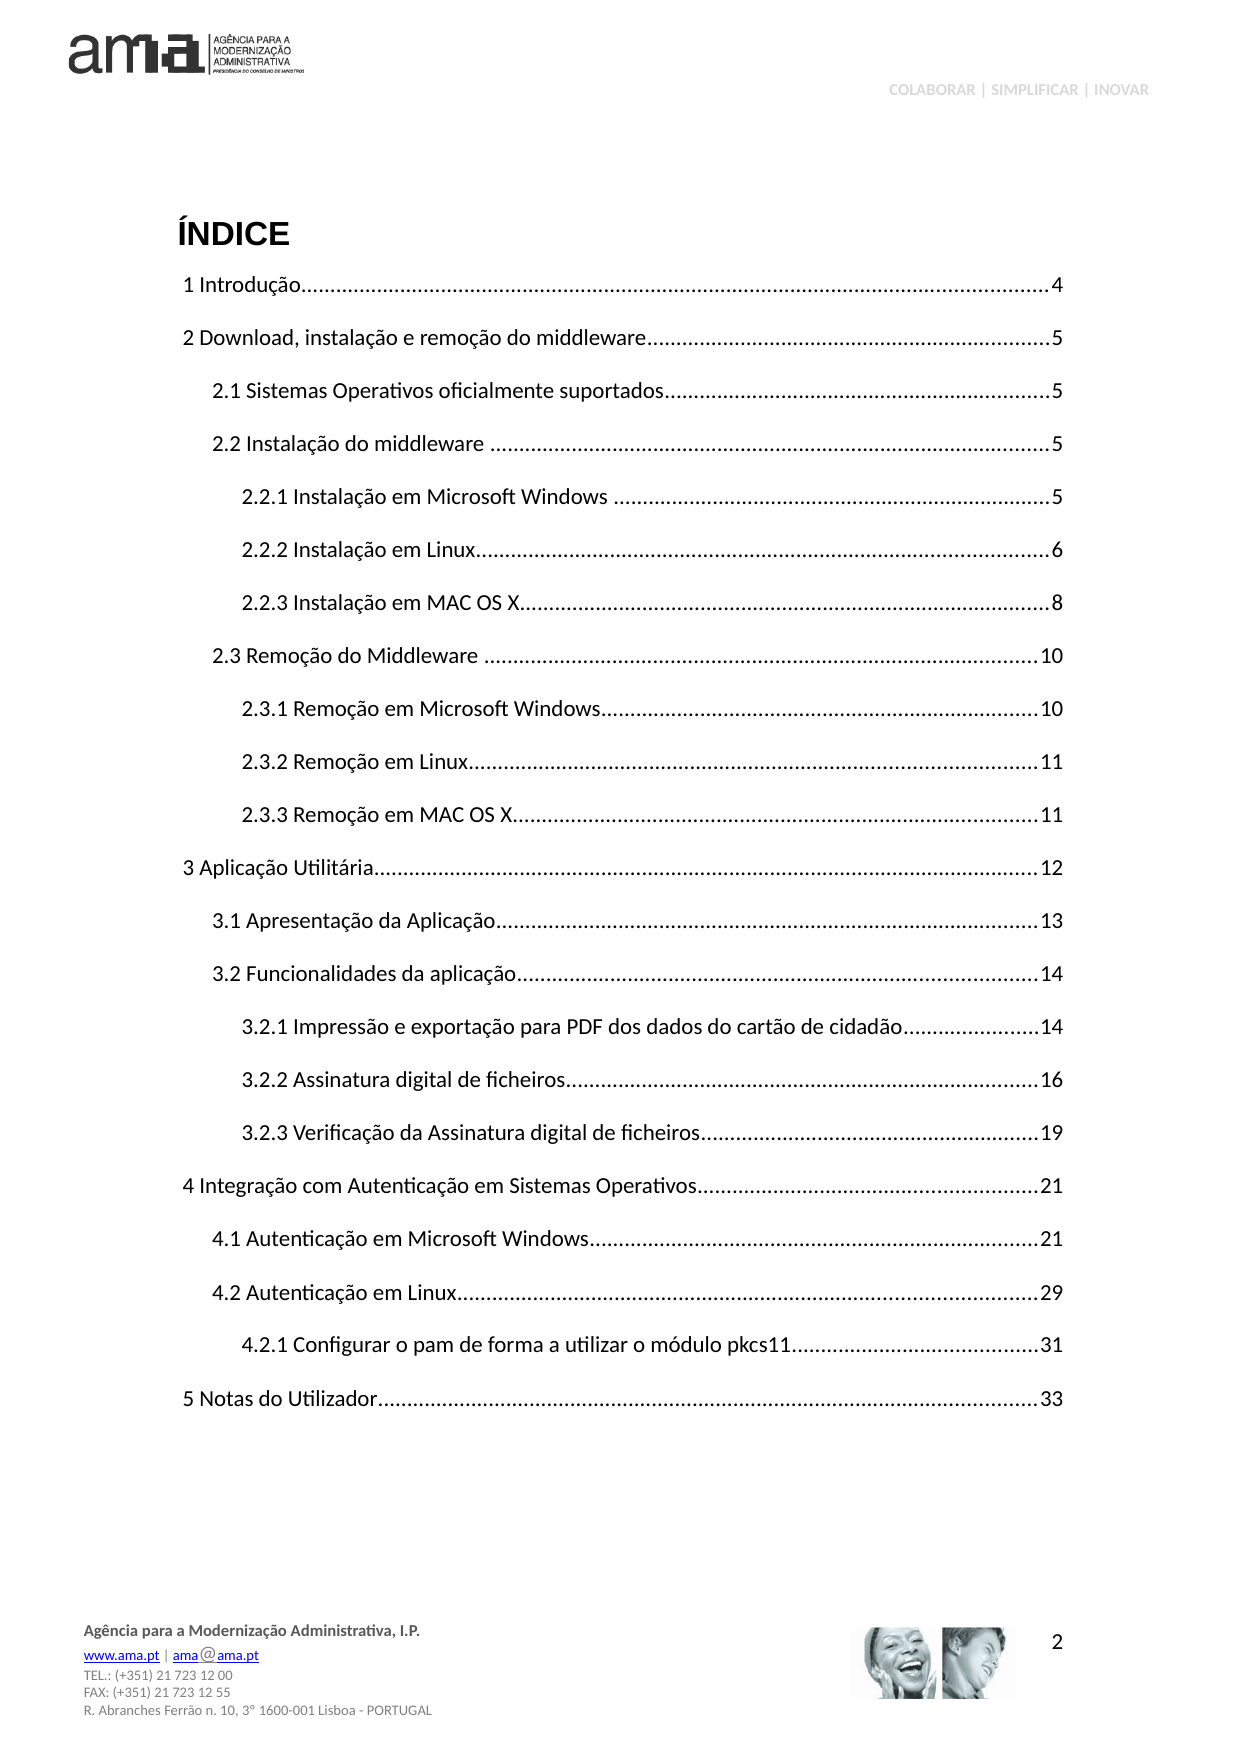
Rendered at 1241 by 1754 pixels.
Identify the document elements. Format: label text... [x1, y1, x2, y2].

text 3 Aplicação Utilitária 12 [177, 853, 1063, 881]
text 3.2.3 Verificação da Assinatura digital de ficheiros 19 [236, 1118, 1063, 1147]
text 2.3 Remoção do Middleware 10 [207, 641, 1063, 669]
text 2.2.2 Instalação em Linux 6 [236, 535, 1063, 563]
text 5 Notas do Utilizador 33 [177, 1384, 1063, 1412]
picture [849, 1627, 1017, 1699]
text 2 Download, instalação e remoção do middleware 5 [177, 323, 1063, 351]
text 2.3.2 Remoção em Linux 11 [236, 747, 1063, 775]
text 2.1 Sistemas Operativos oficialmente suportados 5 [207, 376, 1063, 404]
text 4.1 Autenticação em Microsoft Windows 21 [207, 1224, 1063, 1253]
text 2.2 Instalação do middleware 5 [207, 429, 1063, 457]
picture [68, 34, 304, 75]
text 3.1 Apresentação da Aplicação 13 [207, 906, 1063, 934]
text 4.2.1 Configurar o pam de forma a utilizar o módulo pkcs11 31 [236, 1331, 1063, 1359]
text 4.2 Autenticação em Linux 29 [207, 1278, 1063, 1306]
text 2.3.1 Remoção em Microsoft Windows 10 [236, 694, 1063, 722]
text 2.2.1 Instalação em Microsoft Windows 5 [236, 482, 1063, 510]
text 3.2.1 Impressão e exportação para PDF dos dados do cartão de cidadão 14 [236, 1012, 1063, 1041]
text 4 Integração com Autenticação em Sistemas Operativos 21 [177, 1172, 1063, 1199]
subtitle ÍNDICE [177, 213, 1063, 252]
text 1 Introdução 4 [177, 270, 1063, 298]
text 3.2.2 Assinatura digital de ficheiros 16 [236, 1066, 1063, 1093]
text 3.2 Funcionalidades da aplicação 14 [207, 959, 1063, 987]
text 2.3.3 Remoção em MAC OS X 11 [236, 800, 1063, 828]
text 2.2.3 Instalação em MAC OS X 8 [236, 588, 1063, 616]
